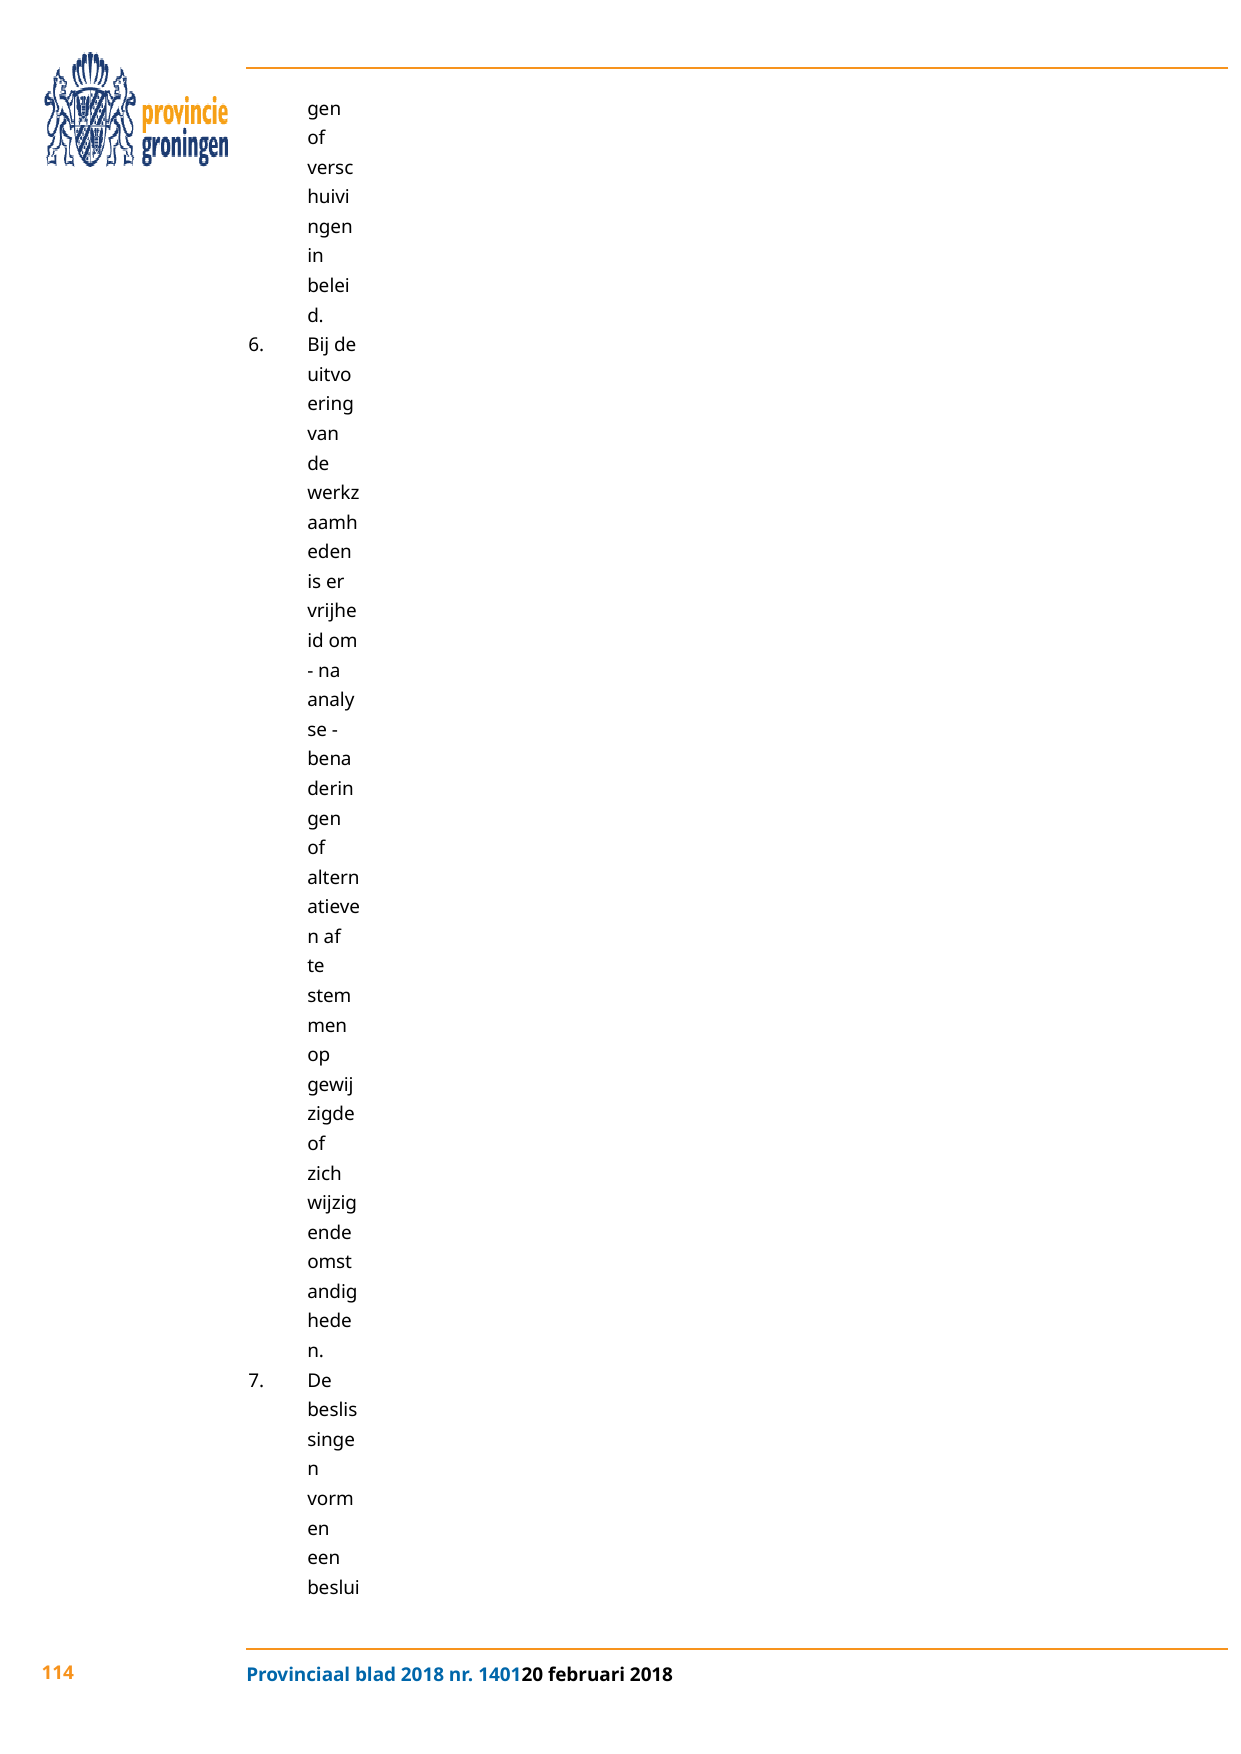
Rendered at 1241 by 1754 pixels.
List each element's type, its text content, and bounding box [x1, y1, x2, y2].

picture [41, 47, 231, 172]
table_cell [474, 95, 587, 1600]
table_cell [700, 95, 813, 1600]
table_cell [1039, 95, 1152, 1600]
table_cell [361, 95, 474, 1600]
table_cell [813, 95, 926, 1600]
table_cell gen of verschuivingen in beleid. Bij de uitvoering van de werkzaamheden is er vrijheid om - na analyse - benaderingen of alternatieven af te stemmen op gewijzigde of zich wijzigende omstandigheden. De beslissingen vormen een beslui [248, 95, 361, 1600]
table_cell [926, 95, 1038, 1600]
table_cell [587, 95, 700, 1600]
